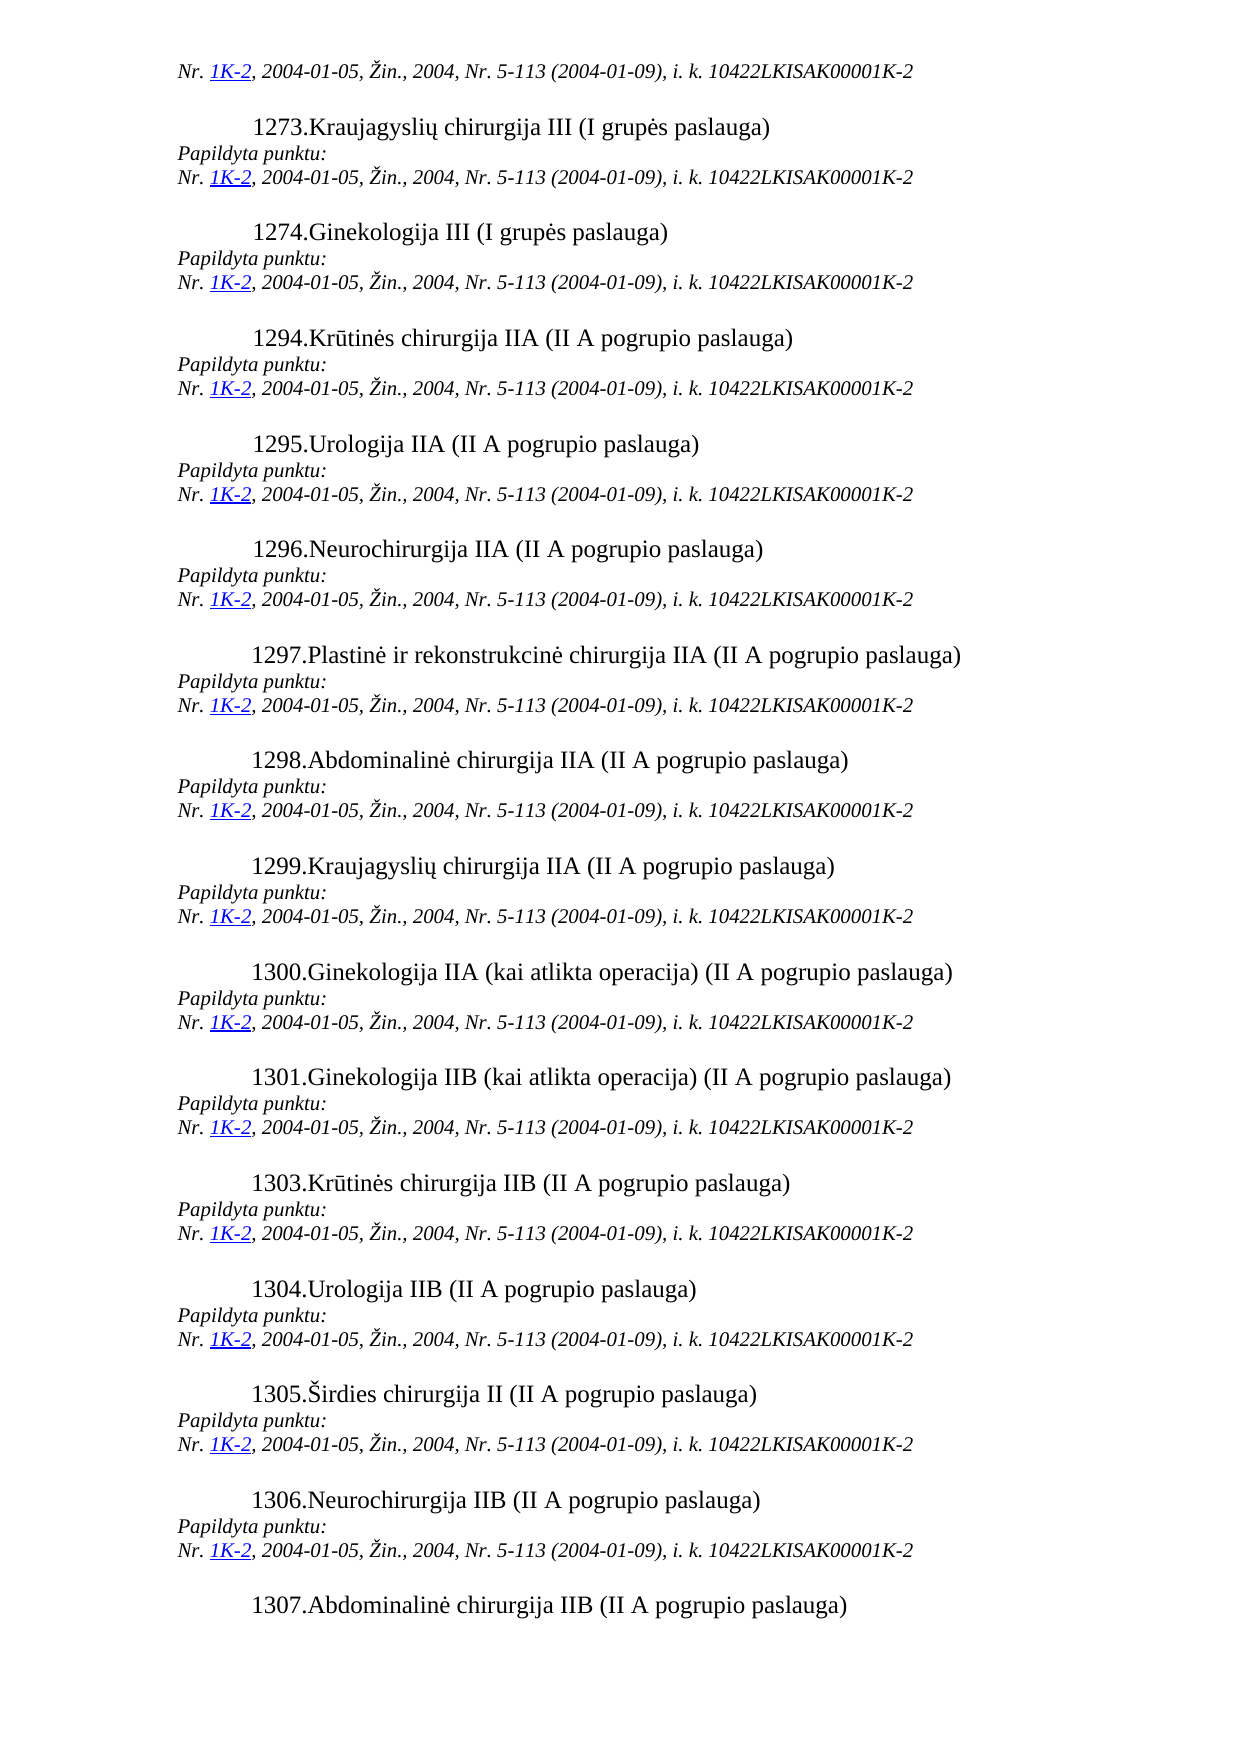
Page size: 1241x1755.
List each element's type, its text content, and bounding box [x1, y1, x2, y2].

text 1299.Kraujagyslių chirurgija IIA (II A pogrupio paslauga) [177, 851, 1181, 880]
text 1307.Abdominalinė chirurgija IIB (II A pogrupio paslauga) [177, 1591, 1181, 1619]
text Nr. 1K-2, 2004-01-05, Žin., 2004, Nr. 5-113 (2004-01-09), i. k. 10422LKISAK00001K-2 [177, 904, 1181, 928]
text Papildyta punktu: [177, 1197, 1181, 1221]
text 1304.Urologija IIB (II A pogrupio paslauga) [177, 1274, 1181, 1302]
text Nr. 1K-2, 2004-01-05, Žin., 2004, Nr. 5-113 (2004-01-09), i. k. 10422LKISAK00001K-2 [177, 1538, 1181, 1562]
text Nr. 1K-2, 2004-01-05, Žin., 2004, Nr. 5-113 (2004-01-09), i. k. 10422LKISAK00001K-2 [177, 1221, 1181, 1245]
text 1294.Krūtinės chirurgija IIA (II A pogrupio paslauga) [177, 323, 1181, 352]
text Nr. 1K-2, 2004-01-05, Žin., 2004, Nr. 5-113 (2004-01-09), i. k. 10422LKISAK00001K-2 [177, 693, 1181, 717]
text Nr. 1K-2, 2004-01-05, Žin., 2004, Nr. 5-113 (2004-01-09), i. k. 10422LKISAK00001K-2 [177, 59, 1181, 83]
text 1303.Krūtinės chirurgija IIB (II A pogrupio paslauga) [177, 1168, 1181, 1197]
text Papildyta punktu: [177, 457, 1181, 482]
text 1298.Abdominalinė chirurgija IIA (II A pogrupio paslauga) [177, 746, 1181, 774]
text 1300.Ginekologija IIA (kai atlikta operacija) (II A pogrupio paslauga) [177, 957, 1181, 986]
text Papildyta punktu: [177, 1091, 1181, 1115]
text Papildyta punktu: [177, 563, 1181, 587]
text 1297.Plastinė ir rekonstrukcinė chirurgija IIA (II A pogrupio paslauga) [177, 640, 1181, 669]
text 1273.Kraujagyslių chirurgija III (I grupės paslauga) [177, 112, 1181, 141]
text Papildyta punktu: [177, 774, 1181, 798]
text Papildyta punktu: [177, 986, 1181, 1010]
text Papildyta punktu: [177, 1302, 1181, 1327]
text 1296.Neurochirurgija IIA (II A pogrupio paslauga) [177, 534, 1181, 563]
text 1305.Širdies chirurgija II (II A pogrupio paslauga) [177, 1379, 1181, 1408]
text Nr. 1K-2, 2004-01-05, Žin., 2004, Nr. 5-113 (2004-01-09), i. k. 10422LKISAK00001K-2 [177, 270, 1181, 294]
text Nr. 1K-2, 2004-01-05, Žin., 2004, Nr. 5-113 (2004-01-09), i. k. 10422LKISAK00001K-2 [177, 1010, 1181, 1034]
text Nr. 1K-2, 2004-01-05, Žin., 2004, Nr. 5-113 (2004-01-09), i. k. 10422LKISAK00001K-2 [177, 1327, 1181, 1351]
text Papildyta punktu: [177, 1408, 1181, 1432]
text 1274.Ginekologija III (I grupės paslauga) [177, 217, 1181, 246]
text Nr. 1K-2, 2004-01-05, Žin., 2004, Nr. 5-113 (2004-01-09), i. k. 10422LKISAK00001K-2 [177, 587, 1181, 611]
text Papildyta punktu: [177, 141, 1181, 165]
text Nr. 1K-2, 2004-01-05, Žin., 2004, Nr. 5-113 (2004-01-09), i. k. 10422LKISAK00001K-2 [177, 1432, 1181, 1456]
text 1301.Ginekologija IIB (kai atlikta operacija) (II A pogrupio paslauga) [177, 1062, 1181, 1091]
text Nr. 1K-2, 2004-01-05, Žin., 2004, Nr. 5-113 (2004-01-09), i. k. 10422LKISAK00001K-2 [177, 376, 1181, 400]
text Papildyta punktu: [177, 880, 1181, 904]
text Papildyta punktu: [177, 669, 1181, 693]
text 1306.Neurochirurgija IIB (II A pogrupio paslauga) [177, 1485, 1181, 1514]
text 1295.Urologija IIA (II A pogrupio paslauga) [177, 429, 1181, 457]
text Papildyta punktu: [177, 352, 1181, 376]
text Papildyta punktu: [177, 1514, 1181, 1538]
text Nr. 1K-2, 2004-01-05, Žin., 2004, Nr. 5-113 (2004-01-09), i. k. 10422LKISAK00001K-2 [177, 165, 1181, 189]
text Nr. 1K-2, 2004-01-05, Žin., 2004, Nr. 5-113 (2004-01-09), i. k. 10422LKISAK00001K-2 [177, 1115, 1181, 1139]
text Papildyta punktu: [177, 246, 1181, 270]
text Nr. 1K-2, 2004-01-05, Žin., 2004, Nr. 5-113 (2004-01-09), i. k. 10422LKISAK00001K-2 [177, 482, 1181, 506]
text Nr. 1K-2, 2004-01-05, Žin., 2004, Nr. 5-113 (2004-01-09), i. k. 10422LKISAK00001K-2 [177, 798, 1181, 822]
